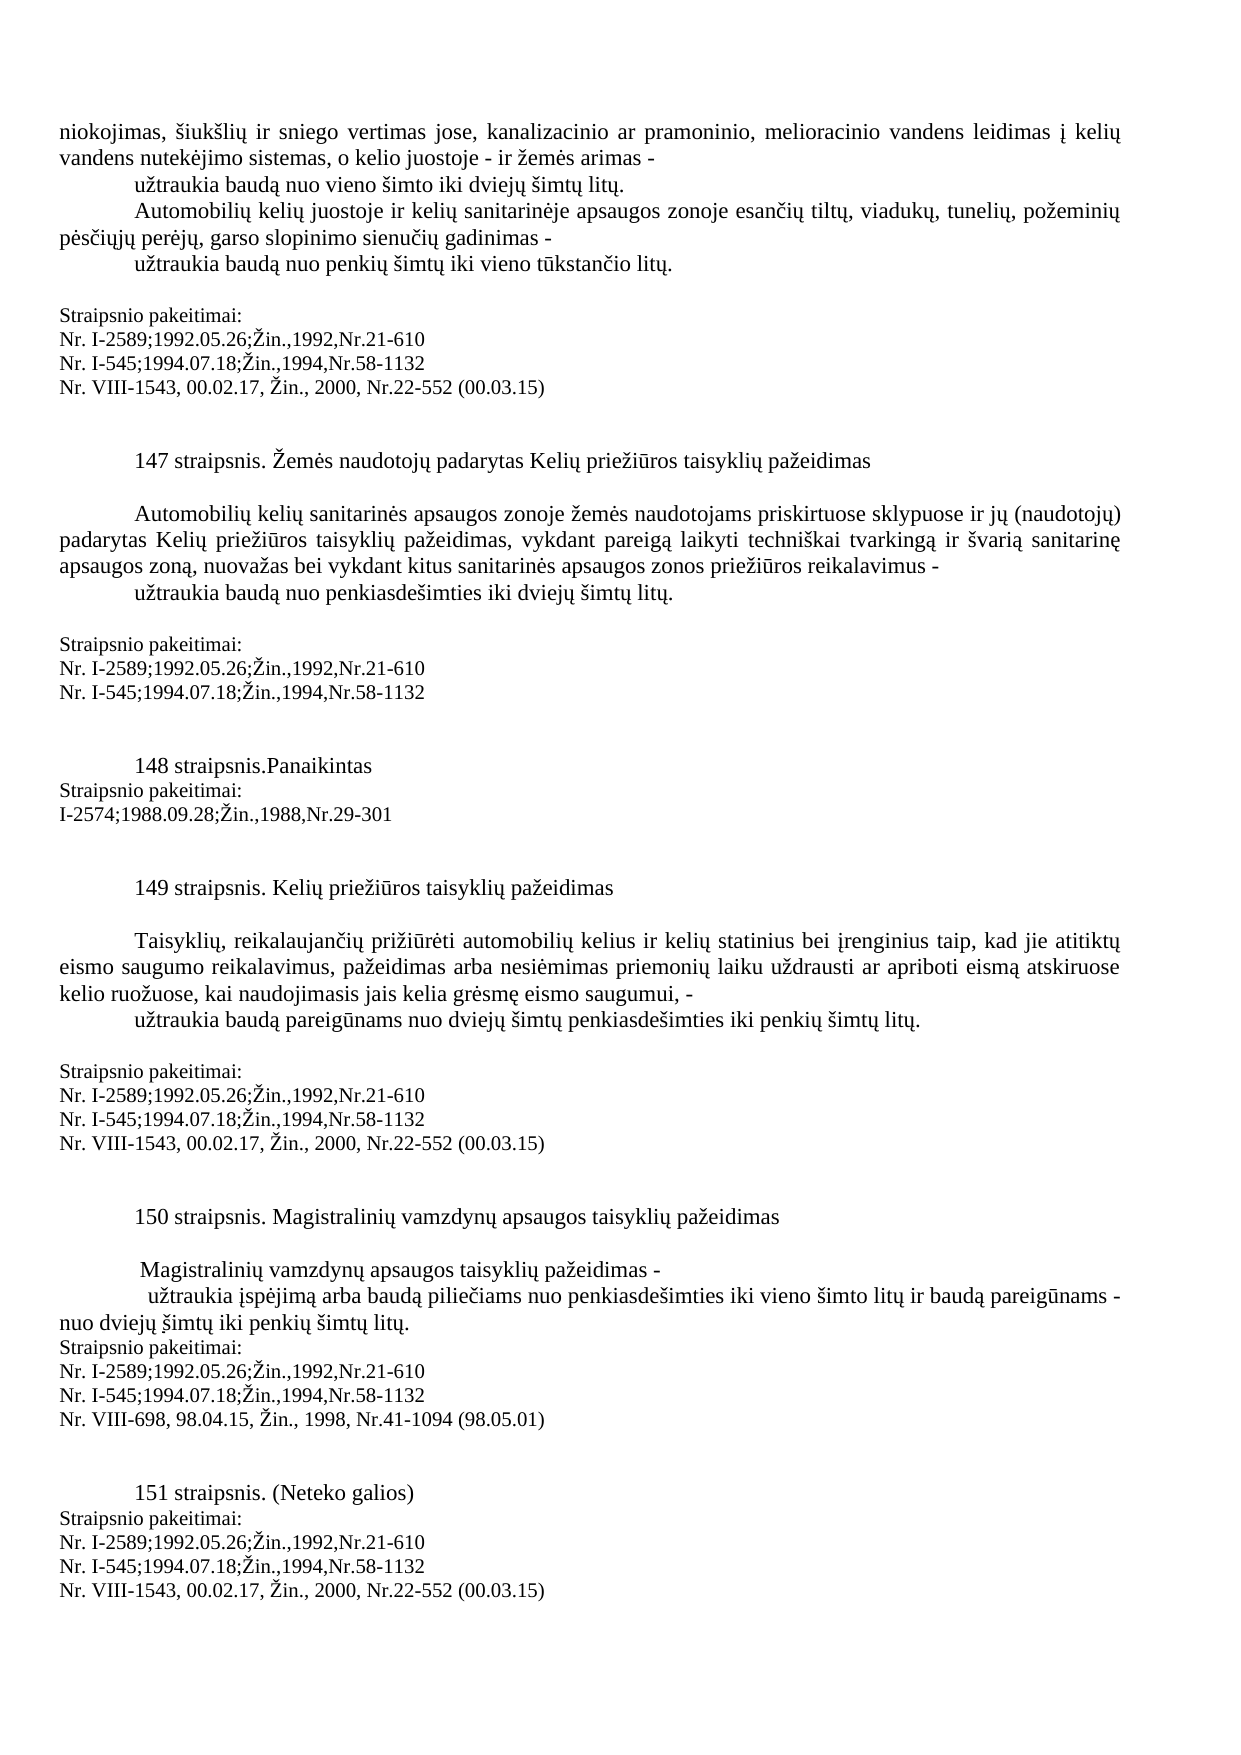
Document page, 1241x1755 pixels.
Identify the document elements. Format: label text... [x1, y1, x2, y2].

text užtraukia baudą pareigūnams nuo dviejų šimtų penkiasdešimties iki penkių šimtų litų. [59, 1006, 1122, 1032]
text Nr. I-545;1994.07.18;Žin.,1994,Nr.58-1132 [59, 1383, 1122, 1407]
text Nr. I-545;1994.07.18;Žin.,1994,Nr.58-1132 [59, 1554, 1122, 1578]
text Nr. I-2589;1992.05.26;Žin.,1992,Nr.21-610 [59, 1530, 1122, 1554]
text Taisyklių, reikalaujančių prižiūrėti automobilių kelius ir kelių statinius bei įrenginius taip, kad jie atitiktų eismo saugumo reikalavimus, pažeidimas arba nesiėmimas priemonių laiku uždrausti ar apriboti eismą atskiruose kelio ruožuose, kai naudojimasis jais kelia grėsmę eismo saugumui, - [59, 927, 1122, 1006]
text 147 straipsnis. Žemės naudotojų padarytas Kelių priežiūros taisyklių pažeidimas [59, 447, 1122, 473]
text Nr. I-545;1994.07.18;Žin.,1994,Nr.58-1132 [59, 351, 1122, 375]
text Straipsnio pakeitimai: [59, 1059, 1122, 1083]
text 151 straipsnis. (Neteko galios) [59, 1479, 1122, 1506]
text Nr. VIII-698, 98.04.15, Žin., 1998, Nr.41-1094 (98.05.01) [59, 1407, 1122, 1431]
text Automobilių kelių juostoje ir kelių sanitarinėje apsaugos zonoje esančių tiltų, viadukų, tunelių, požeminių pėsčiųjų perėjų, garso slopinimo sienučių gadinimas - [59, 197, 1122, 250]
text užtraukia baudą nuo vieno šimto iki dviejų šimtų litų. [59, 171, 1122, 197]
text užtraukia baudą nuo penkių šimtų iki vieno tūkstančio litų. [59, 250, 1122, 276]
text užtraukia įspėjimą arba baudą piliečiams nuo penkiasdešimties iki vieno šimto litų ir baudą pareigūnams - nuo dviejų šimtų iki penkių šimtų litų. [59, 1282, 1122, 1335]
text Magistralinių vamzdynų apsaugos taisyklių pažeidimas - [59, 1256, 1122, 1282]
text Straipsnio pakeitimai: [59, 303, 1122, 327]
text Nr. I-545;1994.07.18;Žin.,1994,Nr.58-1132 [59, 1107, 1122, 1131]
text Nr. VIII-1543, 00.02.17, Žin., 2000, Nr.22-552 (00.03.15) [59, 375, 1122, 399]
text I-2574;1988.09.28;Žin.,1988,Nr.29-301 [59, 802, 1122, 826]
text 149 straipsnis. Kelių priežiūros taisyklių pažeidimas [59, 874, 1122, 901]
text Nr. I-545;1994.07.18;Žin.,1994,Nr.58-1132 [59, 679, 1122, 704]
text Automobilių kelių sanitarinės apsaugos zonoje žemės naudotojams priskirtuose sklypuose ir jų (naudotojų) padarytas Kelių priežiūros taisyklių pažeidimas, vykdant pareigą laikyti techniškai tvarkingą ir švarią sanitarinę apsaugos zoną, nuovažas bei vykdant kitus sanitarinės apsaugos zonos priežiūros reikalavimus - [59, 500, 1122, 579]
text Straipsnio pakeitimai: [59, 1506, 1122, 1530]
text Nr. VIII-1543, 00.02.17, Žin., 2000, Nr.22-552 (00.03.15) [59, 1131, 1122, 1155]
text Nr. VIII-1543, 00.02.17, Žin., 2000, Nr.22-552 (00.03.15) [59, 1578, 1122, 1602]
text Straipsnio pakeitimai: [59, 631, 1122, 656]
text Nr. I-2589;1992.05.26;Žin.,1992,Nr.21-610 [59, 656, 1122, 679]
text užtraukia baudą nuo penkiasdešimties iki dviejų šimtų litų. [59, 579, 1122, 605]
text 148 straipsnis.Panaikintas [59, 752, 1122, 778]
text Straipsnio pakeitimai: [59, 778, 1122, 802]
text Nr. I-2589;1992.05.26;Žin.,1992,Nr.21-610 [59, 1083, 1122, 1107]
text 150 straipsnis. Magistralinių vamzdynų apsaugos taisyklių pažeidimas [59, 1203, 1122, 1229]
text Nr. I-2589;1992.05.26;Žin.,1992,Nr.21-610 [59, 327, 1122, 351]
text Nr. I-2589;1992.05.26;Žin.,1992,Nr.21-610 [59, 1359, 1122, 1383]
text Straipsnio pakeitimai: [59, 1335, 1122, 1359]
text niokojimas, šiukšlių ir sniego vertimas jose, kanalizacinio ar pramoninio, melioracinio vandens leidimas į kelių vandens nutekėjimo sistemas, o kelio juostoje - ir žemės arimas - [59, 118, 1122, 171]
